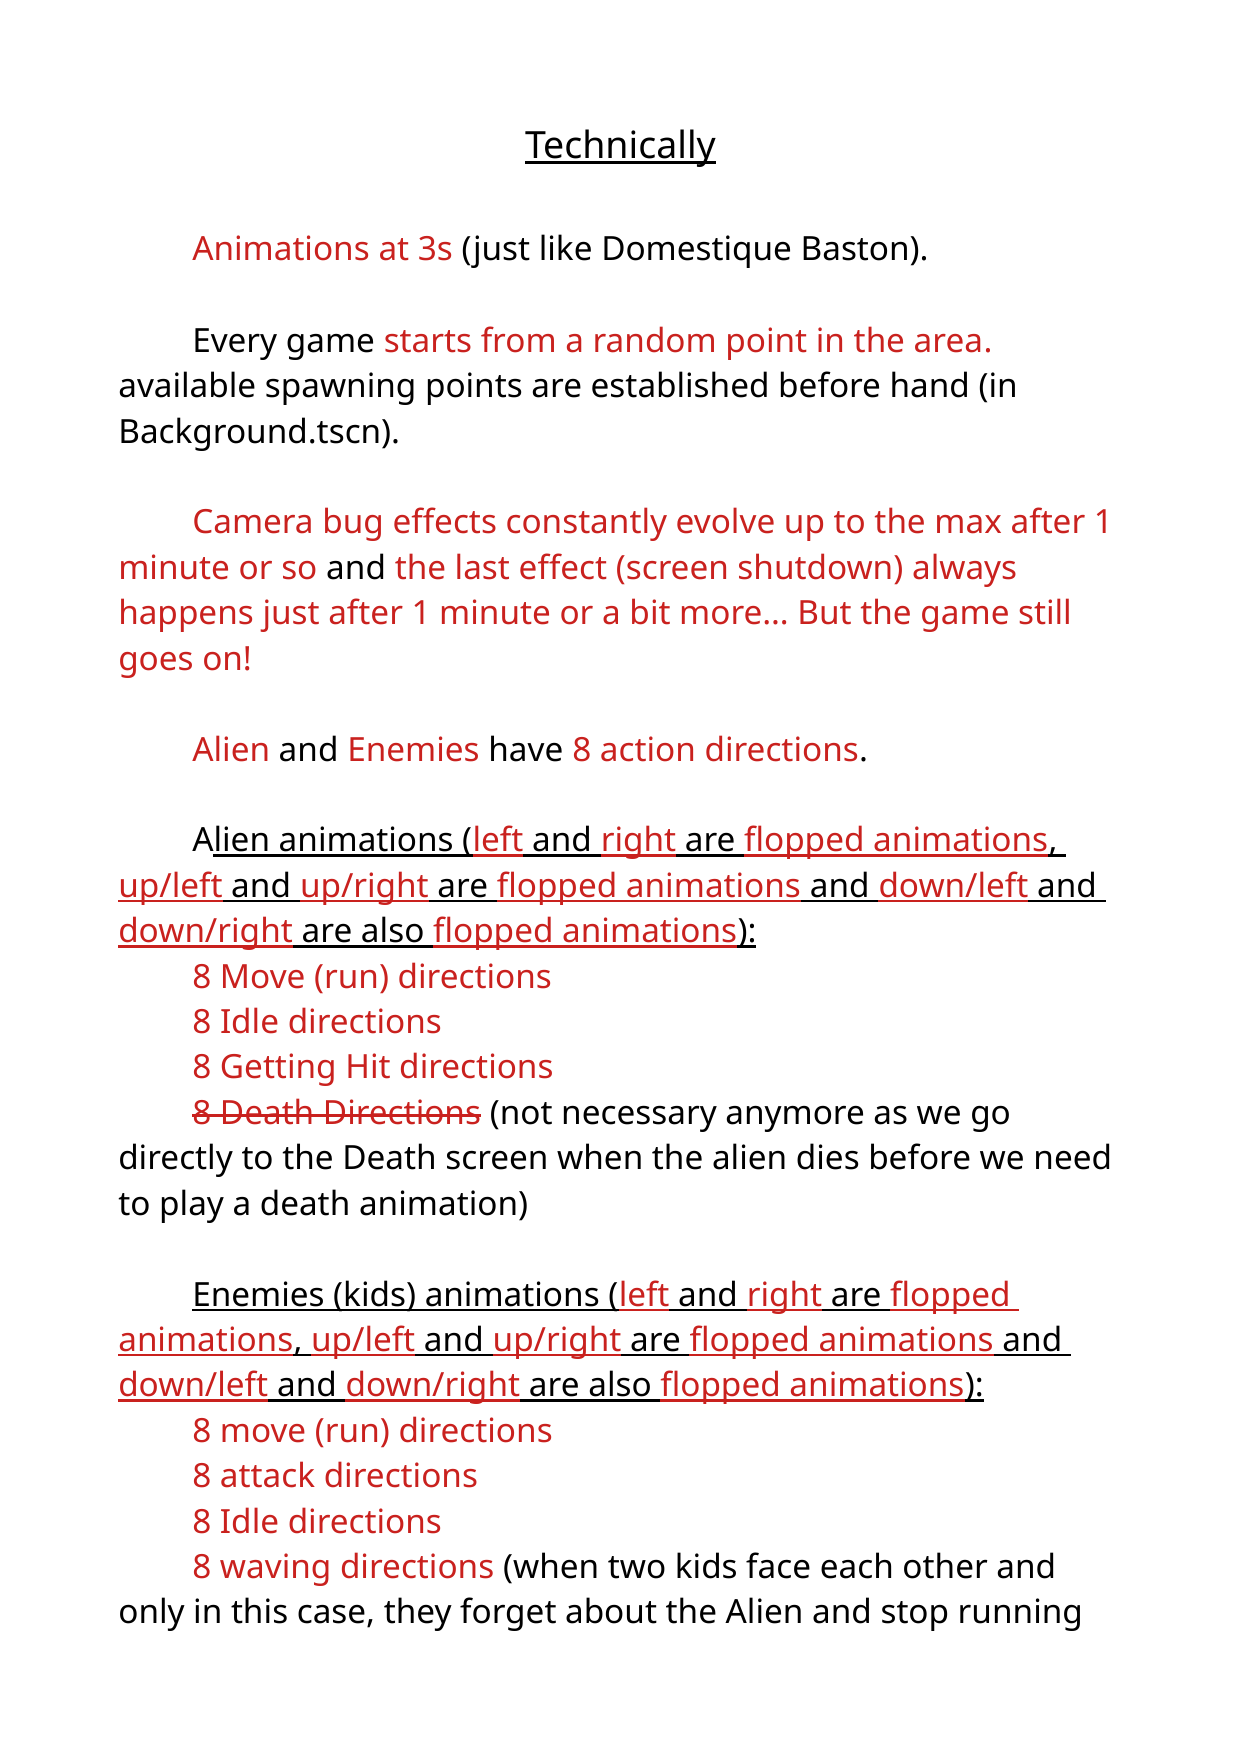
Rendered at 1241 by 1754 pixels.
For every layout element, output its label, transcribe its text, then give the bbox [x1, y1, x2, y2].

text Every game starts from a random point in the area. available spawning points are established before hand (in Background.tscn). [118, 317, 1122, 453]
text 8 waving directions (when two kids face each other and only in this case, they forget about the Alien and stop running [118, 1543, 1122, 1634]
text 8 Idle directions [118, 1497, 1122, 1543]
text Animations at 3s (just like Domestique Baston). [118, 220, 1122, 271]
text Camera bug effects constantly evolve up to the max after 1 minute or so and the last effect (screen shutdown) always happens just after 1 minute or a bit more… But the game still goes on! [118, 498, 1122, 680]
text 8 Idle directions [118, 998, 1122, 1043]
text 8 Move (run) directions [118, 952, 1122, 998]
text Enemies (kids) animations (left and right are flopped animations, up/left and up/right are flopped animations and down/left and down/right are also flopped animations): [118, 1270, 1122, 1407]
text 8 attack directions [118, 1452, 1122, 1497]
text 8 move (run) directions [118, 1407, 1122, 1452]
text Alien and Enemies have 8 action directions. [118, 725, 1122, 771]
text 8 Getting Hit directions [118, 1043, 1122, 1089]
text Alien animations (left and right are flopped animations, up/left and up/right are flopped animations and down/left and down/right are also flopped animations): [118, 816, 1122, 952]
text 8 Death Directions (not necessary anymore as we go directly to the Death screen when the alien dies before we need to play a death animation) [118, 1089, 1122, 1225]
text Technically [118, 118, 1122, 169]
